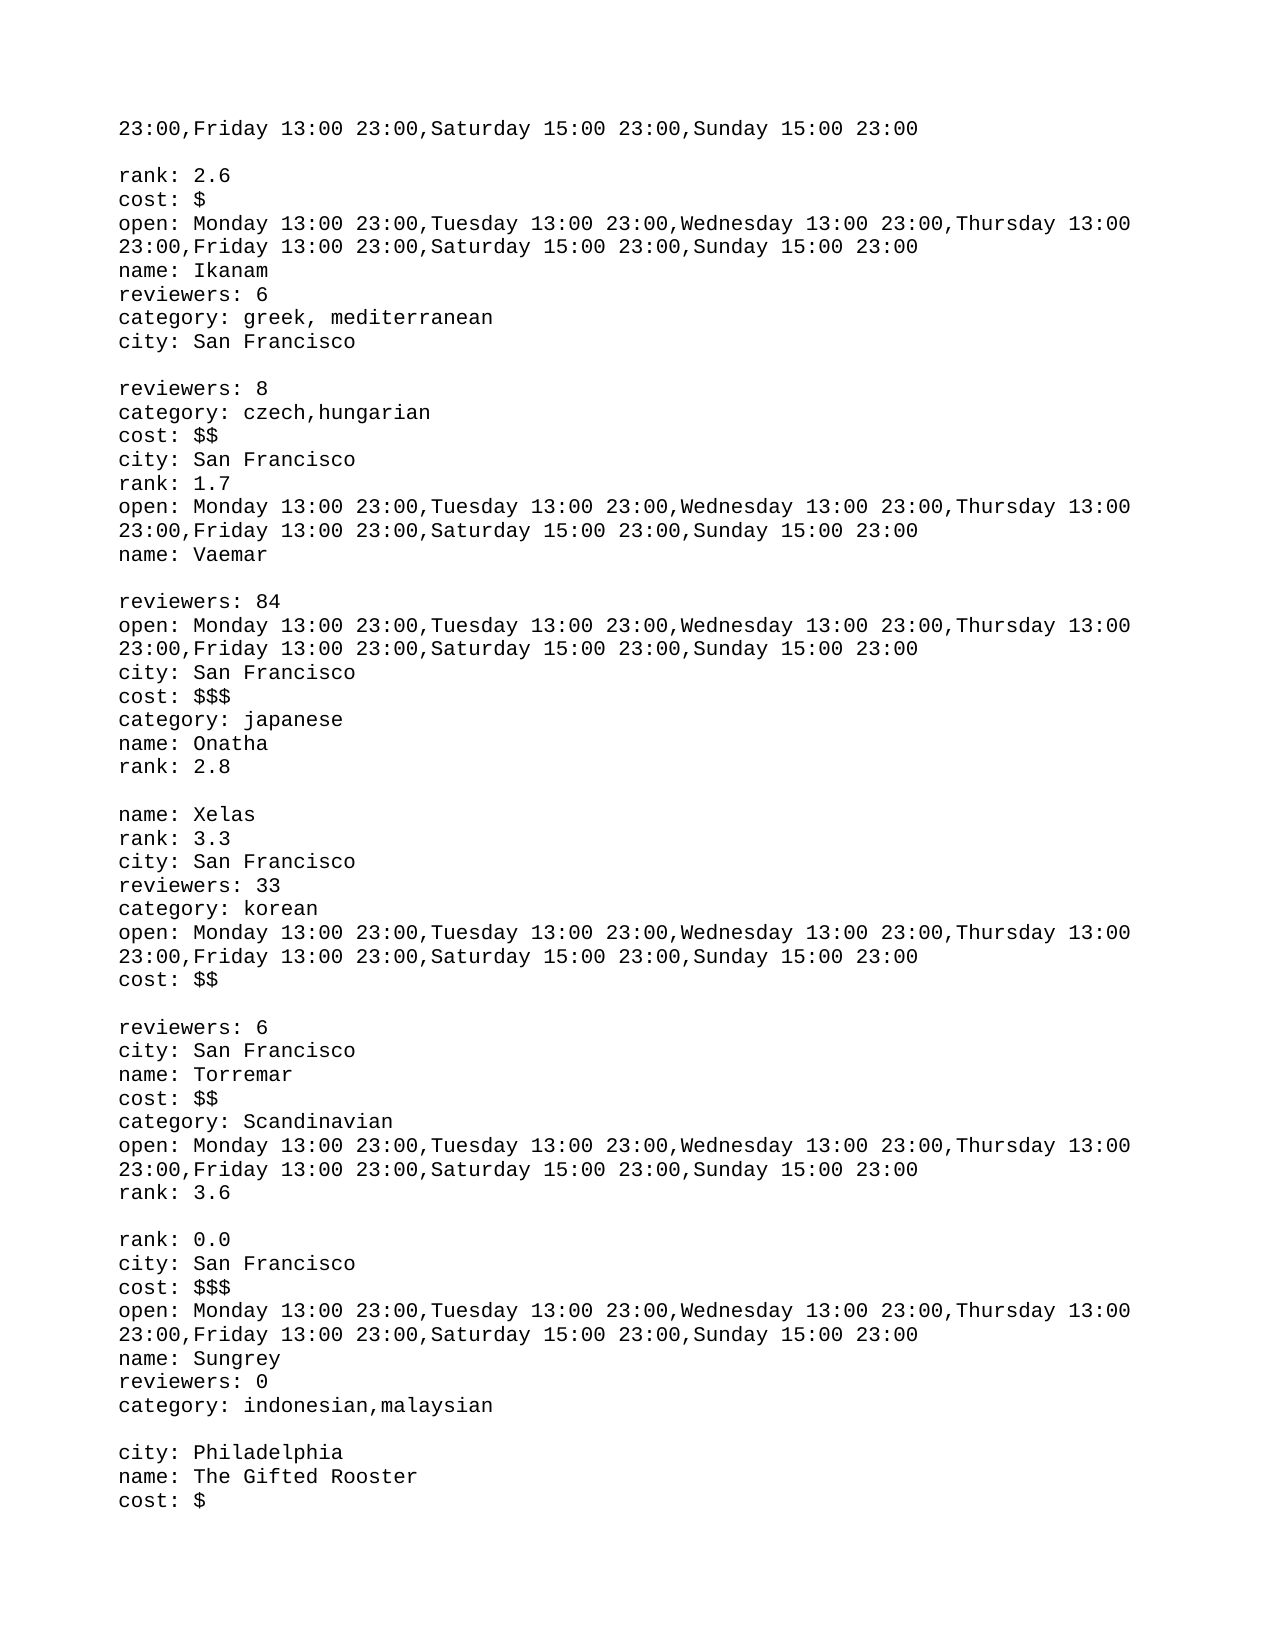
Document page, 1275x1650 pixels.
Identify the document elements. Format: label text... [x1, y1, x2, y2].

text reviewers: 8 [118, 378, 1157, 402]
text city: Philadelphia [118, 1442, 1157, 1466]
text city: San Francisco [118, 662, 1157, 686]
text rank: 1.7 [118, 473, 1157, 496]
text cost: $$$ [118, 686, 1157, 709]
text city: San Francisco [118, 449, 1157, 473]
text name: Sungrey [118, 1348, 1157, 1371]
text open: Monday 13:00 23:00,Tuesday 13:00 23:00,Wednesday 13:00 23:00,Thursday 13:00 23:00,Friday 13:00 23:00,Saturday 15:00 23:00,Sunday 15:00 23:00 [118, 1135, 1157, 1182]
text rank: 3.3 [118, 827, 1157, 851]
text open: Monday 13:00 23:00,Tuesday 13:00 23:00,Wednesday 13:00 23:00,Thursday 13:00 23:00,Friday 13:00 23:00,Saturday 15:00 23:00,Sunday 15:00 23:00 [118, 922, 1157, 969]
text open: Monday 13:00 23:00,Tuesday 13:00 23:00,Wednesday 13:00 23:00,Thursday 13:00 23:00,Friday 13:00 23:00,Saturday 15:00 23:00,Sunday 15:00 23:00 [118, 213, 1157, 260]
text reviewers: 6 [118, 284, 1157, 307]
text cost: $$ [118, 426, 1157, 449]
text cost: $ [118, 189, 1157, 213]
text city: San Francisco [118, 1040, 1157, 1064]
text reviewers: 0 [118, 1371, 1157, 1395]
text 23:00,Friday 13:00 23:00,Saturday 15:00 23:00,Sunday 15:00 23:00 [118, 118, 1157, 142]
text cost: $ [118, 1489, 1157, 1513]
text name: The Gifted Rooster [118, 1466, 1157, 1489]
text name: Onatha [118, 733, 1157, 757]
text rank: 2.6 [118, 165, 1157, 189]
text cost: $$ [118, 1088, 1157, 1111]
text category: korean [118, 898, 1157, 922]
text reviewers: 33 [118, 875, 1157, 898]
text open: Monday 13:00 23:00,Tuesday 13:00 23:00,Wednesday 13:00 23:00,Thursday 13:00 23:00,Friday 13:00 23:00,Saturday 15:00 23:00,Sunday 15:00 23:00 [118, 615, 1157, 662]
text cost: $$$ [118, 1277, 1157, 1300]
text rank: 0.0 [118, 1229, 1157, 1253]
text name: Ikanam [118, 260, 1157, 284]
text name: Vaemar [118, 544, 1157, 567]
text reviewers: 84 [118, 591, 1157, 615]
text name: Xelas [118, 804, 1157, 827]
text city: San Francisco [118, 331, 1157, 354]
text category: japanese [118, 709, 1157, 733]
text category: czech,hungarian [118, 402, 1157, 426]
text category: Scandinavian [118, 1111, 1157, 1135]
text city: San Francisco [118, 1253, 1157, 1277]
text name: Torremar [118, 1064, 1157, 1088]
text cost: $$ [118, 969, 1157, 993]
text category: indonesian,malaysian [118, 1395, 1157, 1419]
text open: Monday 13:00 23:00,Tuesday 13:00 23:00,Wednesday 13:00 23:00,Thursday 13:00 23:00,Friday 13:00 23:00,Saturday 15:00 23:00,Sunday 15:00 23:00 [118, 1300, 1157, 1348]
text rank: 2.8 [118, 757, 1157, 780]
text category: greek, mediterranean [118, 307, 1157, 331]
text city: San Francisco [118, 851, 1157, 875]
text reviewers: 6 [118, 1017, 1157, 1040]
text rank: 3.6 [118, 1182, 1157, 1206]
text open: Monday 13:00 23:00,Tuesday 13:00 23:00,Wednesday 13:00 23:00,Thursday 13:00 23:00,Friday 13:00 23:00,Saturday 15:00 23:00,Sunday 15:00 23:00 [118, 496, 1157, 544]
